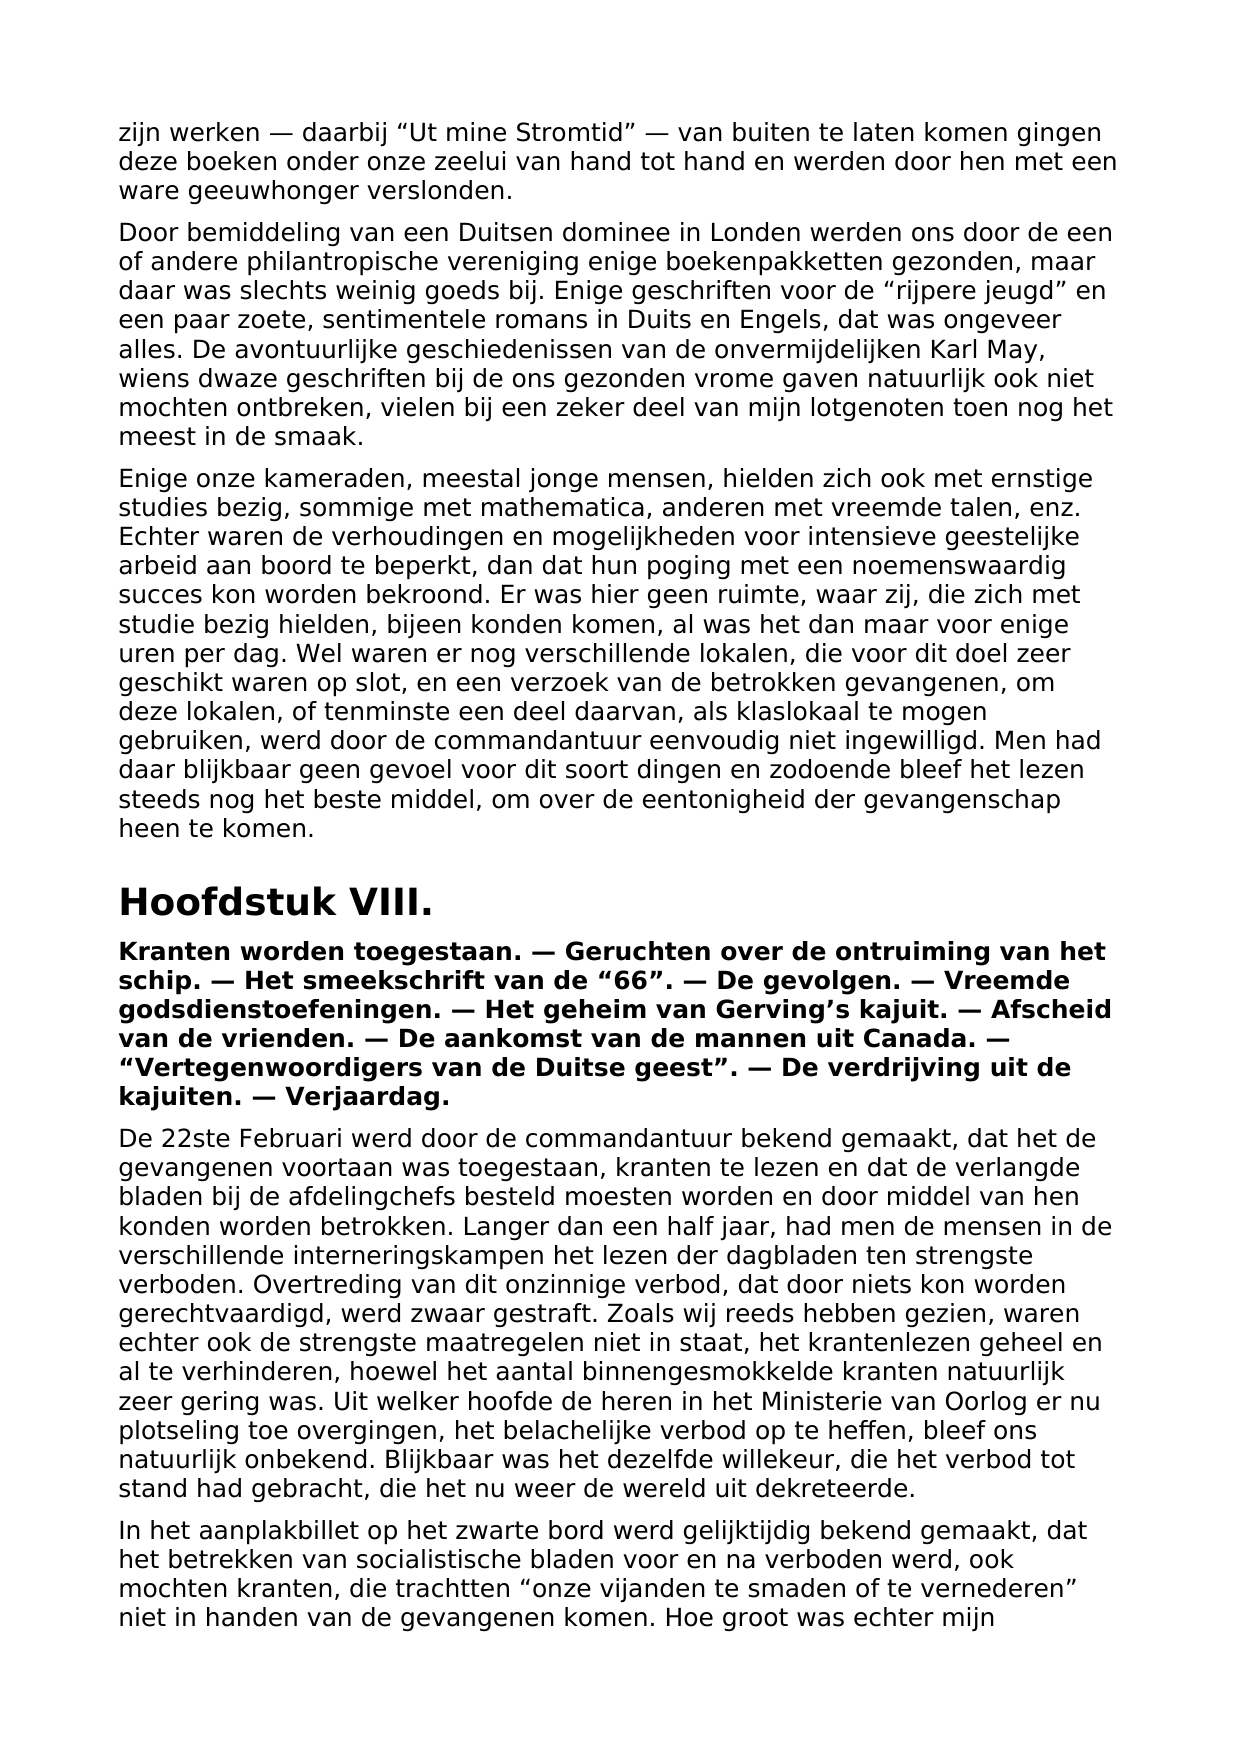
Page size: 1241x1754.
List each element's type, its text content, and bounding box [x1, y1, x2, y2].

text Enige onze kameraden, meestal jonge mensen, hielden zich ook met ernstige studies bezig, sommige met mathematica, anderen met vreemde talen, enz. Echter waren de verhoudingen en mogelijkheden voor intensieve geestelijke arbeid aan boord te beperkt, dan dat hun poging met een noemenswaardig succes kon worden bekroond. Er was hier geen ruimte, waar zij, die zich met studie bezig hielden, bijeen konden komen, al was het dan maar voor enige uren per dag. Wel waren er nog verschillende lokalen, die voor dit doel zeer geschikt waren op slot, en een verzoek van de betrokken gevangenen, om deze lokalen, of tenminste een deel daarvan, als klaslokaal te mogen gebruiken, werd door de commandantuur eenvoudig niet ingewilligd. Men had daar blijkbaar geen gevoel voor dit soort dingen en zodoende bleef het lezen steeds nog het beste middel, om over de eentonigheid der gevangenschap heen te komen. [118, 464, 1122, 843]
text In het aanplakbillet op het zwarte bord werd gelijktijdig bekend gemaakt, dat het betrekken van socialistische bladen voor en na verboden werd, ook mochten kranten, die trachtten “onze vijanden te smaden of te vernederen” niet in handen van de gevangenen komen. Hoe groot was echter mijn [118, 1516, 1122, 1633]
text Kranten worden toegestaan. — Geruchten over de ontruiming van het schip. — Het smeekschrift van de “66”. — De gevolgen. — Vreemde godsdienstoefeningen. — Het geheim van Gerving’s kajuit. — Afscheid van de vrienden. — De aankomst van de mannen uit Canada. — “Vertegenwoordigers van de Duitse geest”. — De verdrijving uit de kajuiten. — Verjaardag. [118, 937, 1122, 1112]
text De 22ste Februari werd door de commandantuur bekend gemaakt, dat het de gevangenen voortaan was toegestaan, kranten te lezen en dat de verlangde bladen bij de afdelingchefs besteld moesten worden en door middel van hen konden worden betrokken. Langer dan een half jaar, had men de mensen in de verschillende interneringskampen het lezen der dagbladen ten strengste verboden. Overtreding van dit onzinnige verbod, dat door niets kon worden gerechtvaardigd, werd zwaar gestraft. Zoals wij reeds hebben gezien, waren echter ook de strengste maatregelen niet in staat, het krantenlezen geheel en al te verhinderen, hoewel het aantal binnengesmokkelde kranten natuurlijk zeer gering was. Uit welker hoofde de heren in het Ministerie van Oorlog er nu plotseling toe overgingen, het belachelijke verbod op te heffen, bleef ons natuurlijk onbekend. Blijkbaar was het dezelfde willekeur, die het verbod tot stand had gebracht, die het nu weer de wereld uit dekreteerde. [118, 1124, 1122, 1503]
text zijn werken — daarbij “Ut mine Stromtid” — van buiten te laten komen gingen deze boeken onder onze zeelui van hand tot hand en werden door hen met een ware geeuwhonger verslonden. [118, 118, 1122, 206]
text Door bemiddeling van een Duitsen dominee in Londen werden ons door de een of andere philantropische vereniging enige boekenpakketten gezonden, maar daar was slechts weinig goeds bij. Enige geschriften voor de “rijpere jeugd” en een paar zoete, sentimentele romans in Duits en Engels, dat was ongeveer alles. De avontuurlijke geschiedenissen van de onvermijdelijken Karl May, wiens dwaze geschriften bij de ons gezonden vrome gaven natuurlijk ook niet mochten ontbreken, vielen bij een zeker deel van mijn lotgenoten toen nog het meest in de smaak. [118, 218, 1122, 451]
subtitle Hoofdstuk VIII. [118, 881, 1122, 924]
